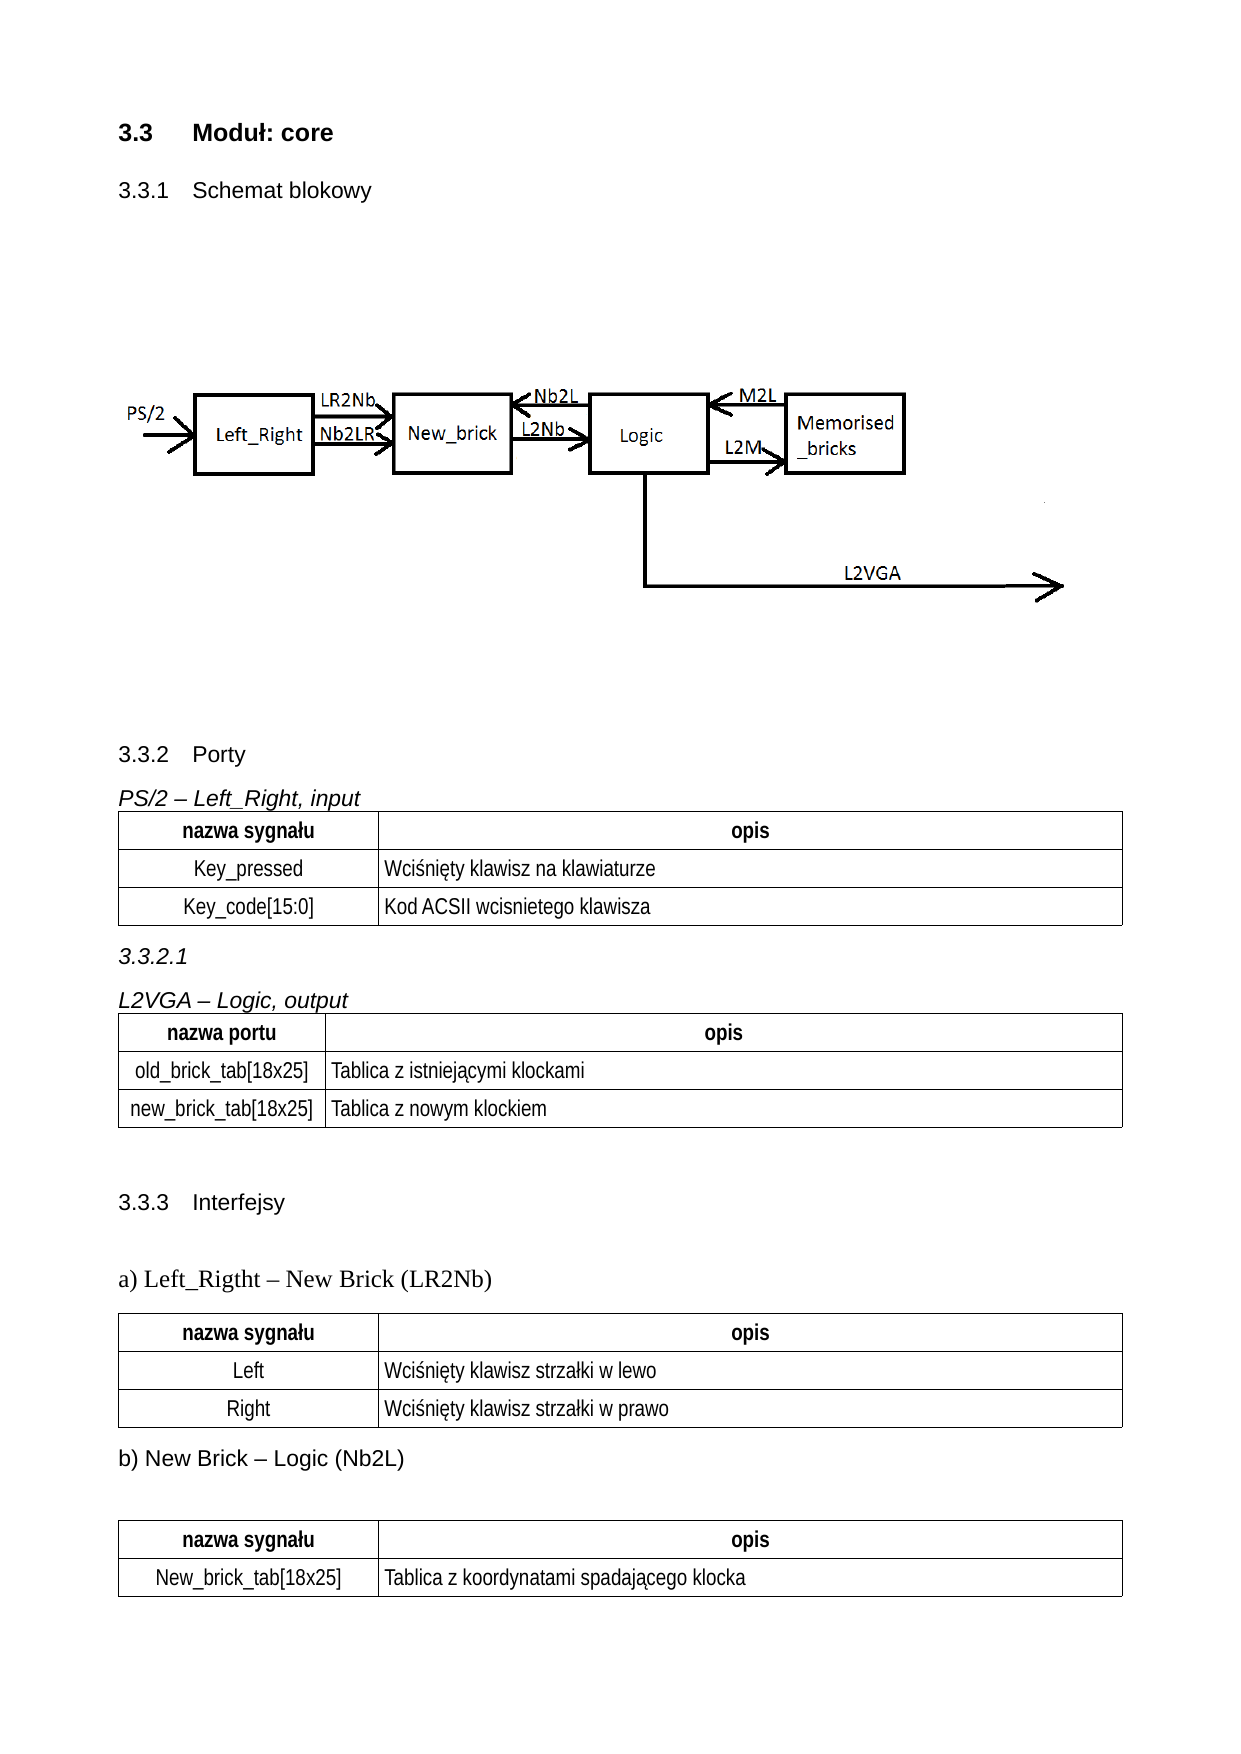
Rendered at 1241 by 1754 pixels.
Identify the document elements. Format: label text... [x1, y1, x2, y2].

table_header opis [379, 1314, 1122, 1351]
subtitle L2VGA – Logic, output [118, 987, 1122, 1013]
table_header nazwa sygnału [119, 812, 378, 849]
subtitle Porty [118, 741, 1122, 767]
table_cell Wciśnięty klawisz strzałki w lewo [379, 1352, 1122, 1389]
subtitle PS/2 – Left_Right, input [118, 785, 1122, 811]
subtitle Moduł: core [118, 118, 1122, 147]
text a) Left_Rigtht – New Brick (LR2Nb) [118, 1264, 1122, 1293]
subtitle b) New Brick – Logic (Nb2L) [118, 1445, 1122, 1471]
table_header nazwa portu [119, 1014, 325, 1051]
picture [118, 252, 1123, 669]
table_header opis [379, 812, 1122, 849]
subtitle Schemat blokowy [118, 177, 1122, 203]
table_cell Wciśnięty klawisz strzałki w prawo [379, 1390, 1122, 1427]
table_header nazwa sygnału [119, 1521, 378, 1558]
table_cell Tablica z koordynatami spadającego klocka [379, 1559, 1122, 1596]
subtitle Interfejsy [118, 1189, 1122, 1215]
table_cell Tablica z istniejącymi klockami [326, 1052, 1122, 1089]
table_header opis [379, 1521, 1122, 1558]
table_header nazwa sygnału [119, 1314, 378, 1351]
table_cell Left [119, 1352, 378, 1389]
table_cell Wciśnięty klawisz na klawiaturze [379, 850, 1122, 887]
table_cell Right [119, 1390, 378, 1427]
table_cell Key_pressed [119, 850, 378, 887]
table_cell New_brick_tab[18x25] [119, 1559, 378, 1596]
table_cell Kod ACSII wcisnietego klawisza [379, 888, 1122, 925]
table_cell Key_code[15:0] [119, 888, 378, 925]
table_cell Tablica z nowym klockiem [326, 1090, 1122, 1127]
table_cell old_brick_tab[18x25] [119, 1052, 325, 1089]
table_header opis [326, 1014, 1122, 1051]
table_cell new_brick_tab[18x25] [119, 1090, 325, 1127]
